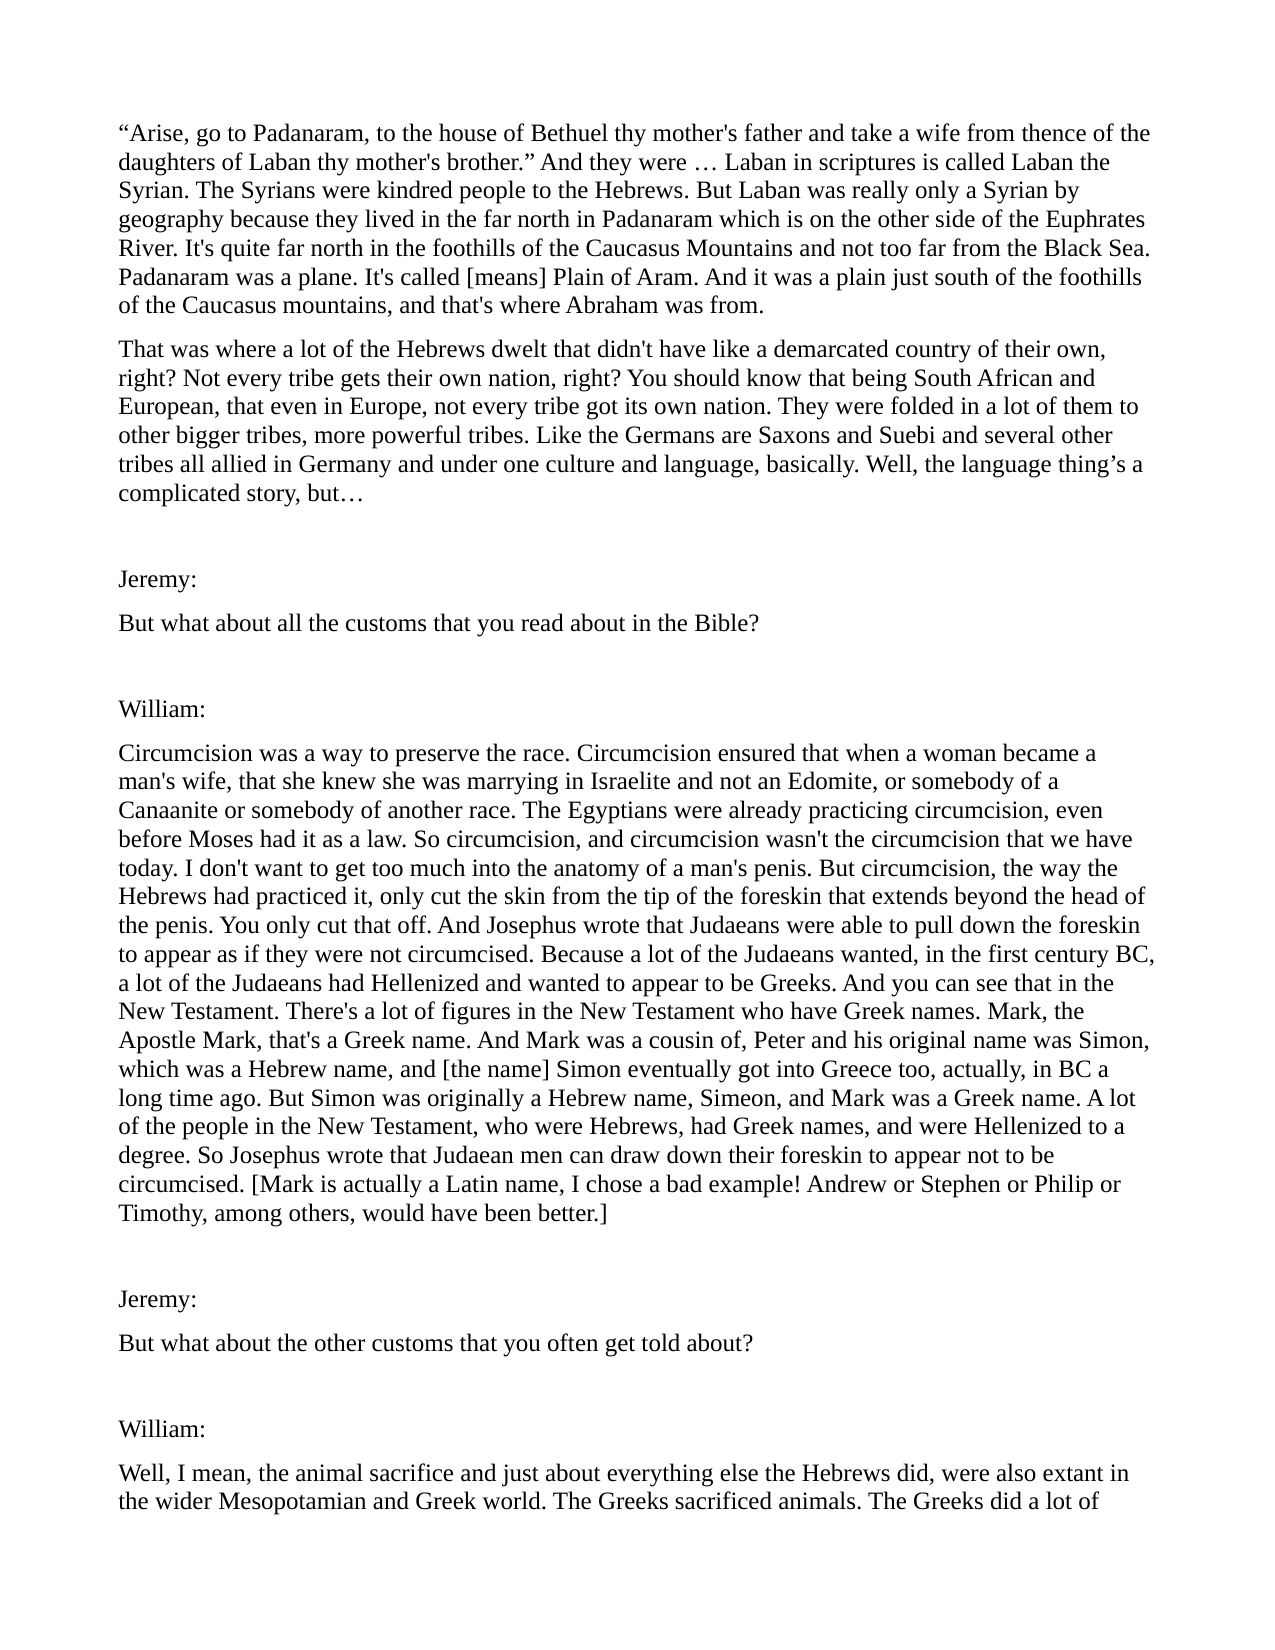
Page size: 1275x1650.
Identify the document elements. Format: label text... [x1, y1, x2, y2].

text William: [118, 694, 1157, 723]
text “Arise, go to Padanaram, to the house of Bethuel thy mother's father and take a wife from thence of the daughters of Laban thy mother's brother.” And they were … Laban in scriptures is called Laban the Syrian. The Syrians were kindred people to the Hebrews. But Laban was really only a Syrian by geography because they lived in the far north in Padanaram which is on the other side of the Euphrates River. It's quite far north in the foothills of the Caucasus Mountains and not too far from the Black Sea. Padanaram was a plane. It's called [means] Plain of Aram. And it was a plain just south of the foothills of the Caucasus mountains, and that's where Abraham was from. [118, 118, 1157, 319]
text But what about all the customs that you read about in the Bible? [118, 608, 1157, 636]
text Well, I mean, the animal sacrifice and just about everything else the Hebrews did, were also extant in the wider Mesopotamian and Greek world. The Greeks sacrificed animals. The Greeks did a lot of [118, 1458, 1157, 1515]
text Jeremy: [118, 1284, 1157, 1313]
text Jeremy: [118, 564, 1157, 593]
text That was where a lot of the Hebrews dwelt that didn't have like a demarcated country of their own, right? Not every tribe gets their own nation, right? You should know that being South African and European, that even in Europe, not every tribe got its own nation. They were folded in a lot of them to other bigger tribes, more powerful tribes. Like the Germans are Saxons and Suebi and several other tribes all allied in Germany and under one culture and language, basically. Well, the language thing’s a complicated story, but… [118, 334, 1157, 506]
text William: [118, 1414, 1157, 1443]
text Circumcision was a way to preserve the race. Circumcision ensured that when a woman became a man's wife, that she knew she was marrying in Israelite and not an Edomite, or somebody of a Canaanite or somebody of another race. The Egyptians were already practicing circumcision, even before Moses had it as a law. So circumcision, and circumcision wasn't the circumcision that we have today. I don't want to get too much into the anatomy of a man's penis. But circumcision, the way the Hebrews had practiced it, only cut the skin from the tip of the foreskin that extends beyond the head of the penis. You only cut that off. And Josephus wrote that Judaeans were able to pull down the foreskin to appear as if they were not circumcised. Because a lot of the Judaeans wanted, in the first century BC, a lot of the Judaeans had Hellenized and wanted to appear to be Greeks. And you can see that in the New Testament. There's a lot of figures in the New Testament who have Greek names. Mark, the Apostle Mark, that's a Greek name. And Mark was a cousin of, Peter and his original name was Simon, which was a Hebrew name, and [the name] Simon eventually got into Greece too, actually, in BC a long time ago. But Simon was originally a Hebrew name, Simeon, and Mark was a Greek name. A lot of the people in the New Testament, who were Hebrews, had Greek names, and were Hellenized to a degree. So Josephus wrote that Judaean men can draw down their foreskin to appear not to be circumcised. [Mark is actually a Latin name, I chose a bad example! Andrew or Stephen or Philip or Timothy, among others, would have been better.] [118, 738, 1157, 1226]
text But what about the other customs that you often get told about? [118, 1328, 1157, 1356]
